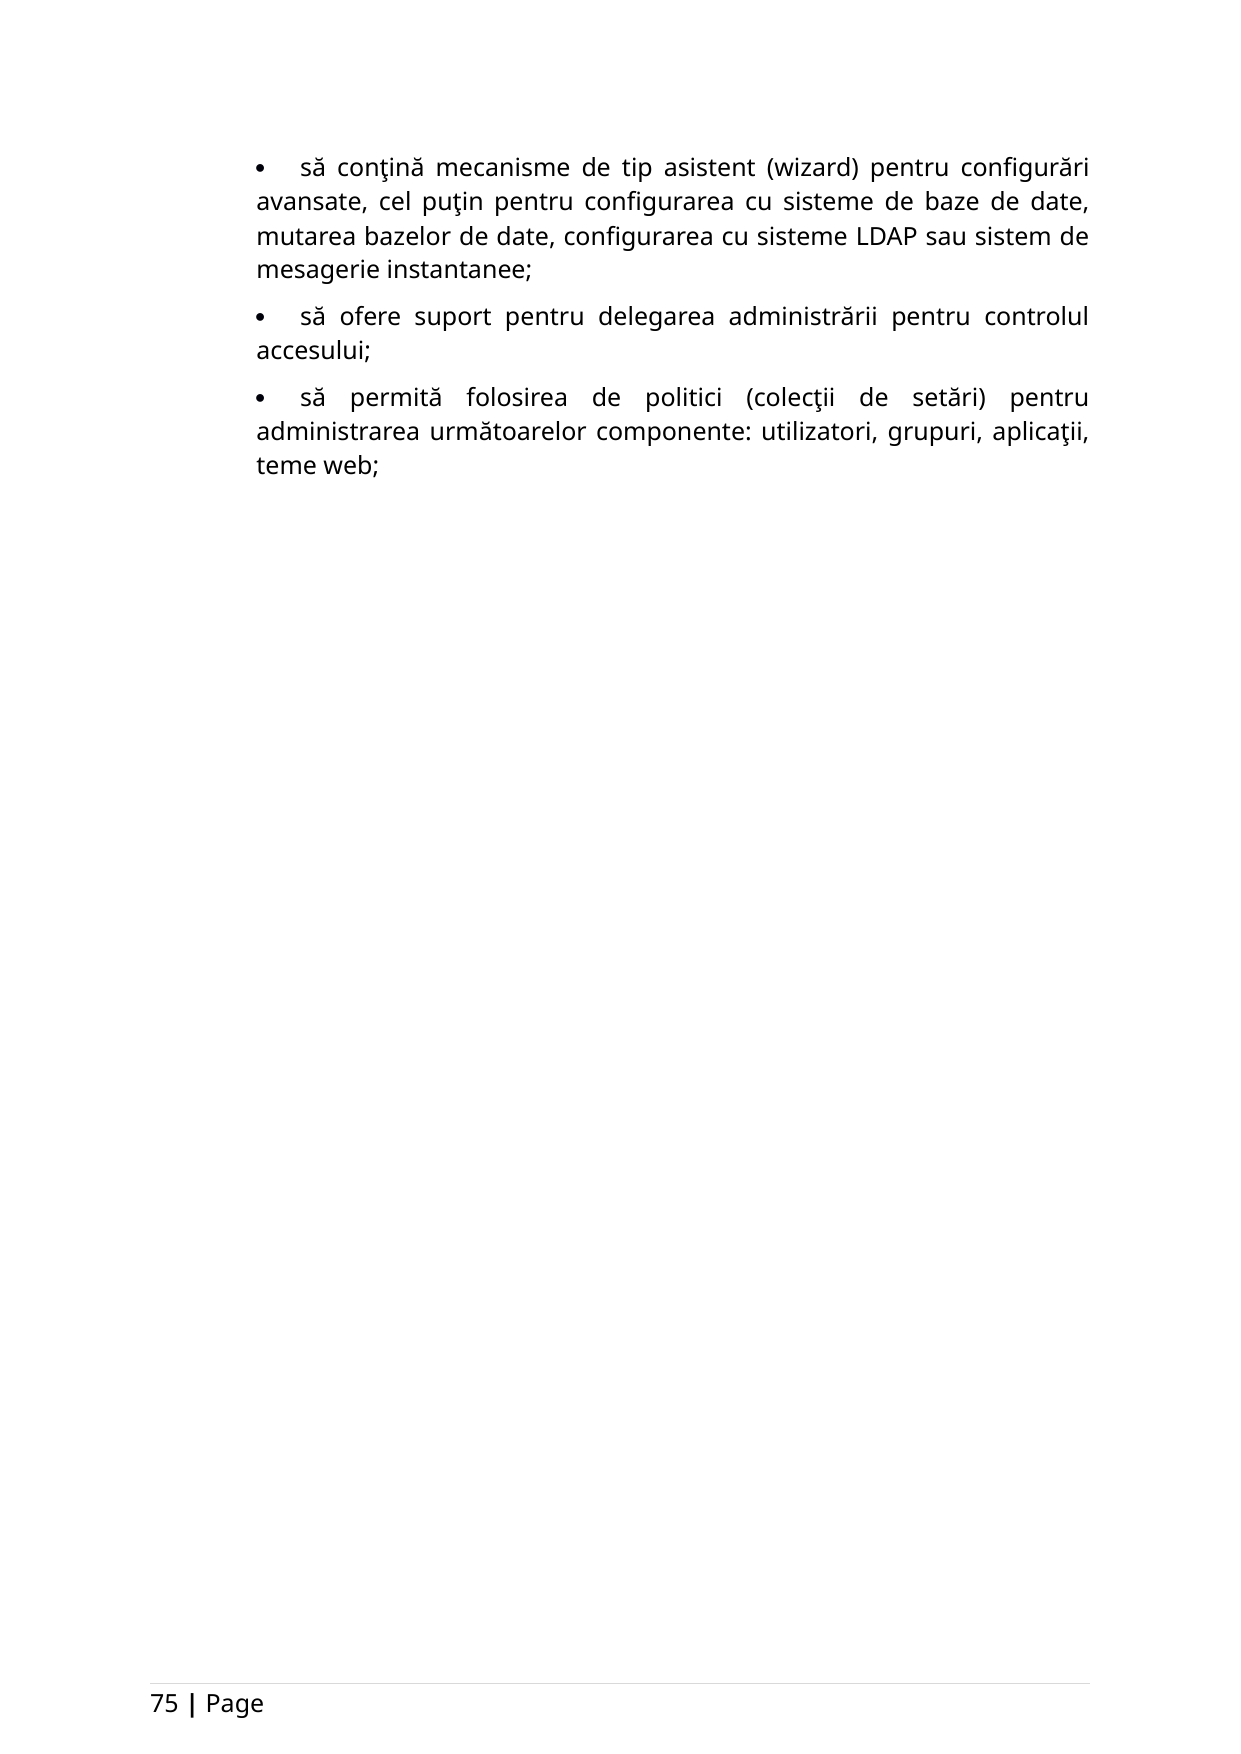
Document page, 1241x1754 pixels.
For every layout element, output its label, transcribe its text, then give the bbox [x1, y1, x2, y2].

list să conţină mecanisme de tip asistent (wizard) pentru configurări avansate, cel puţin pentru configurarea cu sisteme de baze de date, mutarea bazelor de date, configurarea cu sisteme LDAP sau sistem de mesagerie instantanee; [256, 150, 1090, 286]
list să ofere suport pentru delegarea administrării pentru controlul accesului; [256, 299, 1090, 367]
list să permită folosirea de politici (colecţii de setări) pentru administrarea următoarelor componente: utilizatori, grupuri, aplicaţii, teme web; [256, 379, 1090, 482]
